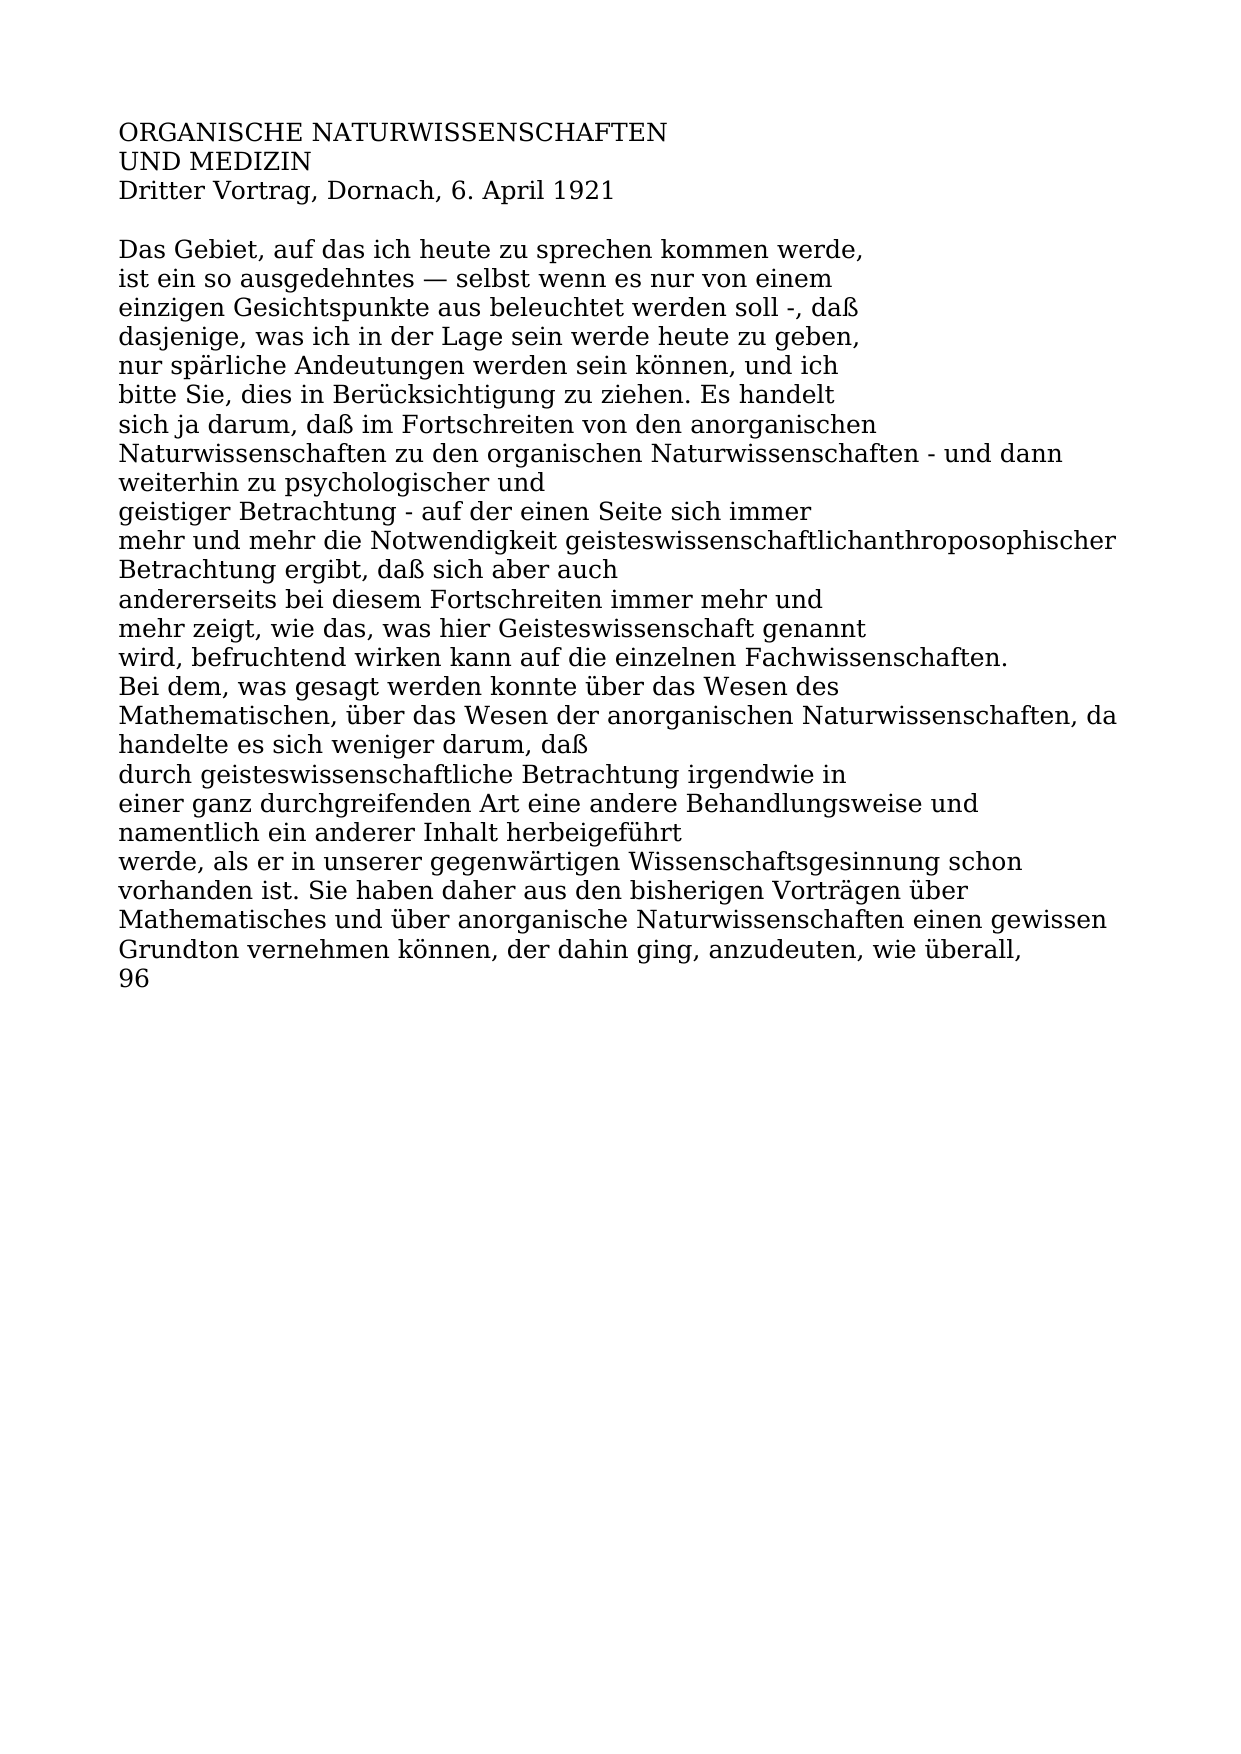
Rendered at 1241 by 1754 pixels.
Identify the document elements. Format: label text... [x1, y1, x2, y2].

text 96 [118, 964, 1122, 993]
text bitte Sie, dies in Berücksichtigung zu ziehen. Es handelt [118, 381, 1122, 410]
text Bei dem, was gesagt werden konnte über das Wesen des [118, 672, 1122, 701]
text andererseits bei diesem Fortschreiten immer mehr und [118, 585, 1122, 614]
text einer ganz durchgreifenden Art eine andere Behandlungsweise und namentlich ein anderer Inhalt herbeigeführt [118, 789, 1122, 847]
text durch geisteswissenschaftliche Betrachtung irgendwie in [118, 760, 1122, 789]
text mehr zeigt, wie das, was hier Geisteswissenschaft genannt [118, 614, 1122, 643]
text sich ja darum, daß im Fortschreiten von den anorganischen [118, 410, 1122, 439]
text ist ein so ausgedehntes — selbst wenn es nur von einem [118, 264, 1122, 293]
text einzigen Gesichtspunkte aus beleuchtet werden soll -, daß [118, 293, 1122, 322]
text Das Gebiet, auf das ich heute zu sprechen kommen werde, [118, 235, 1122, 264]
text ORGANISCHE NATURWISSENSCHAFTEN [118, 118, 1122, 147]
text mehr und mehr die Notwendigkeit geisteswissenschaftlichanthroposophischer Betrachtung ergibt, daß sich aber auch [118, 526, 1122, 585]
text Mathematischen, über das Wesen der anorganischen Naturwissenschaften, da handelte es sich weniger darum, daß [118, 701, 1122, 760]
text werde, als er in unserer gegenwärtigen Wissenschaftsgesinnung schon vorhanden ist. Sie haben daher aus den bisherigen Vorträgen über Mathematisches und über anorganische Naturwissenschaften einen gewissen Grundton vernehmen können, der dahin ging, anzudeuten, wie überall, [118, 847, 1122, 964]
text nur spärliche Andeutungen werden sein können, und ich [118, 351, 1122, 381]
text Dritter Vortrag, Dornach, 6. April 1921 [118, 176, 1122, 206]
text dasjenige, was ich in der Lage sein werde heute zu geben, [118, 322, 1122, 351]
text Naturwissenschaften zu den organischen Naturwissenschaften - und dann weiterhin zu psychologischer und [118, 439, 1122, 497]
text wird, befruchtend wirken kann auf die einzelnen Fachwissenschaften. [118, 643, 1122, 672]
text UND MEDIZIN [118, 147, 1122, 176]
text geistiger Betrachtung - auf der einen Seite sich immer [118, 497, 1122, 526]
